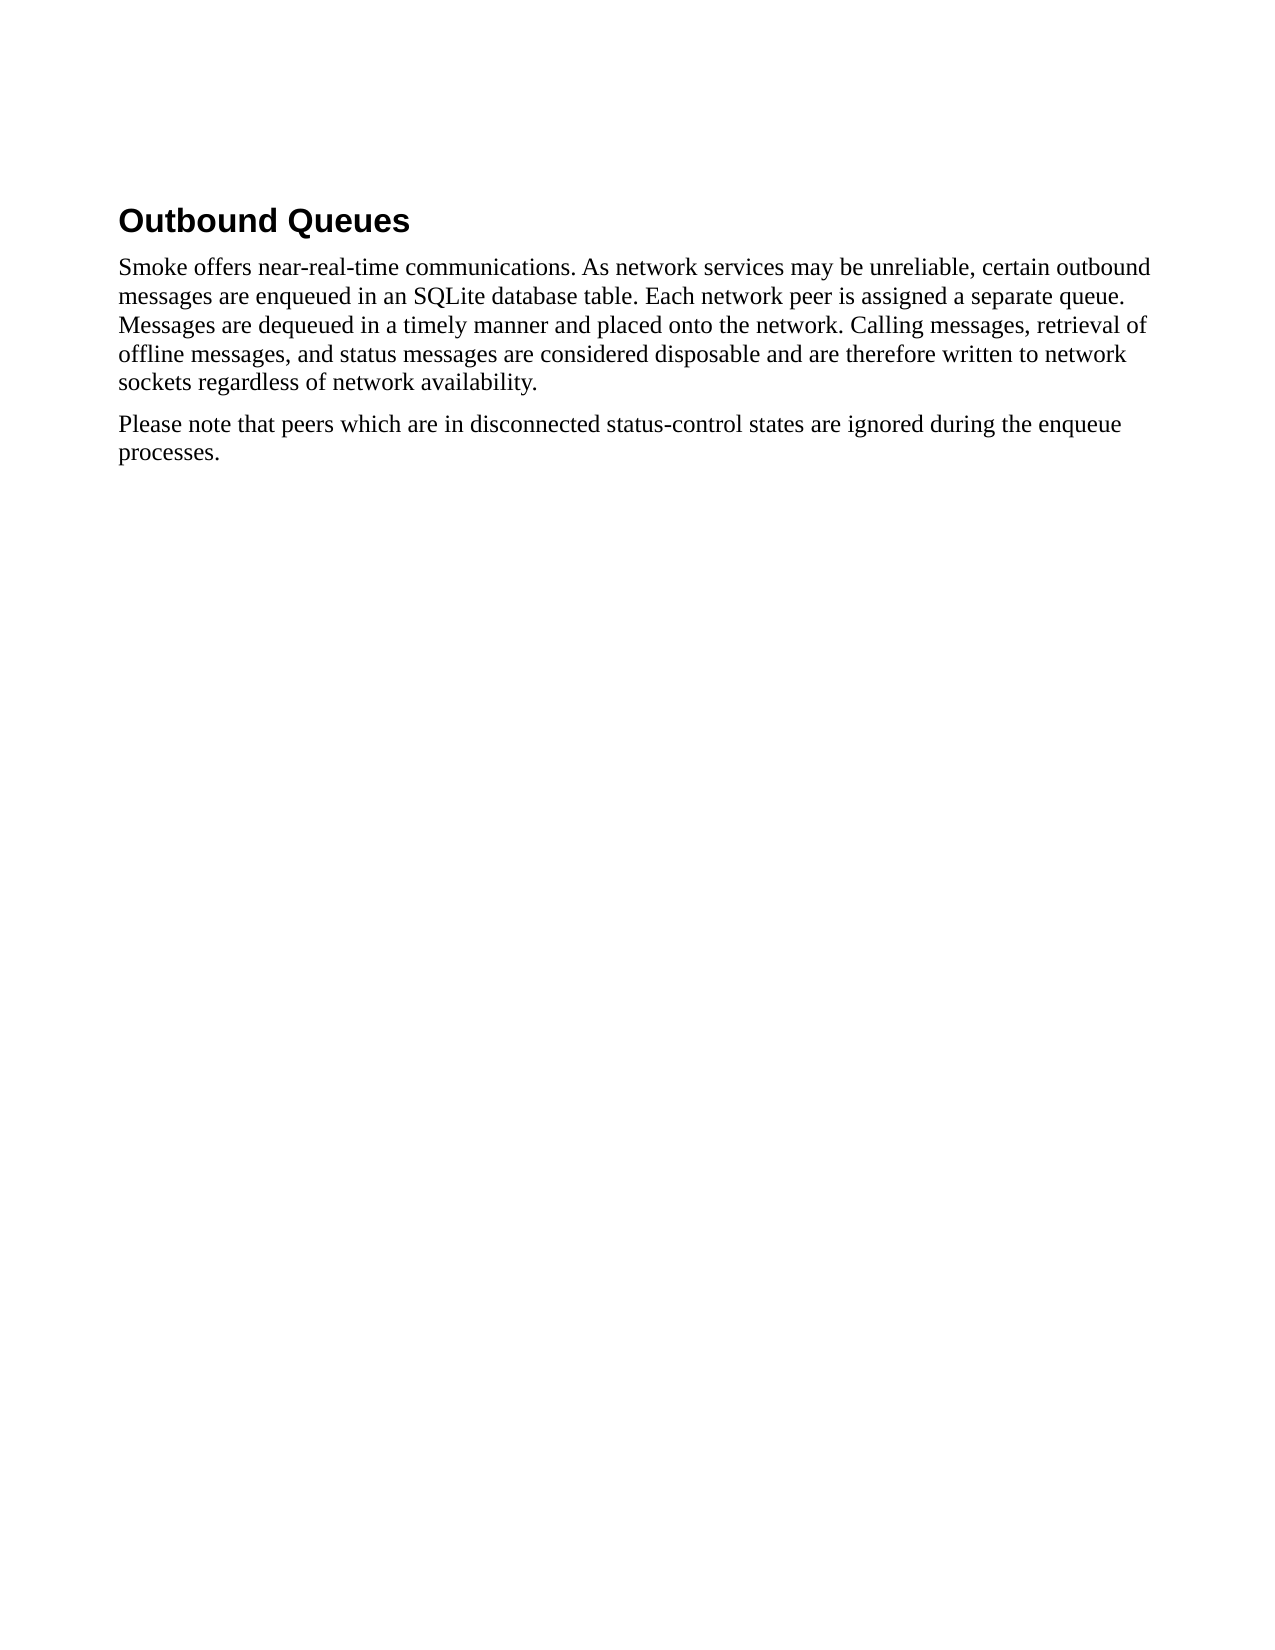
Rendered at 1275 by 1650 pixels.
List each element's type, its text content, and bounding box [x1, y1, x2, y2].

text Please note that peers which are in disconnected status-control states are ignored during the enqueue processes. [118, 409, 1157, 466]
subtitle Outbound Queues [118, 201, 1157, 240]
text Smoke offers near-real-time communications. As network services may be unreliable, certain outbound messages are enqueued in an SQLite database table. Each network peer is assigned a separate queue. Messages are dequeued in a timely manner and placed onto the network. Calling messages, retrieval of offline messages, and status messages are considered disposable and are therefore written to network sockets regardless of network availability. [118, 252, 1157, 396]
